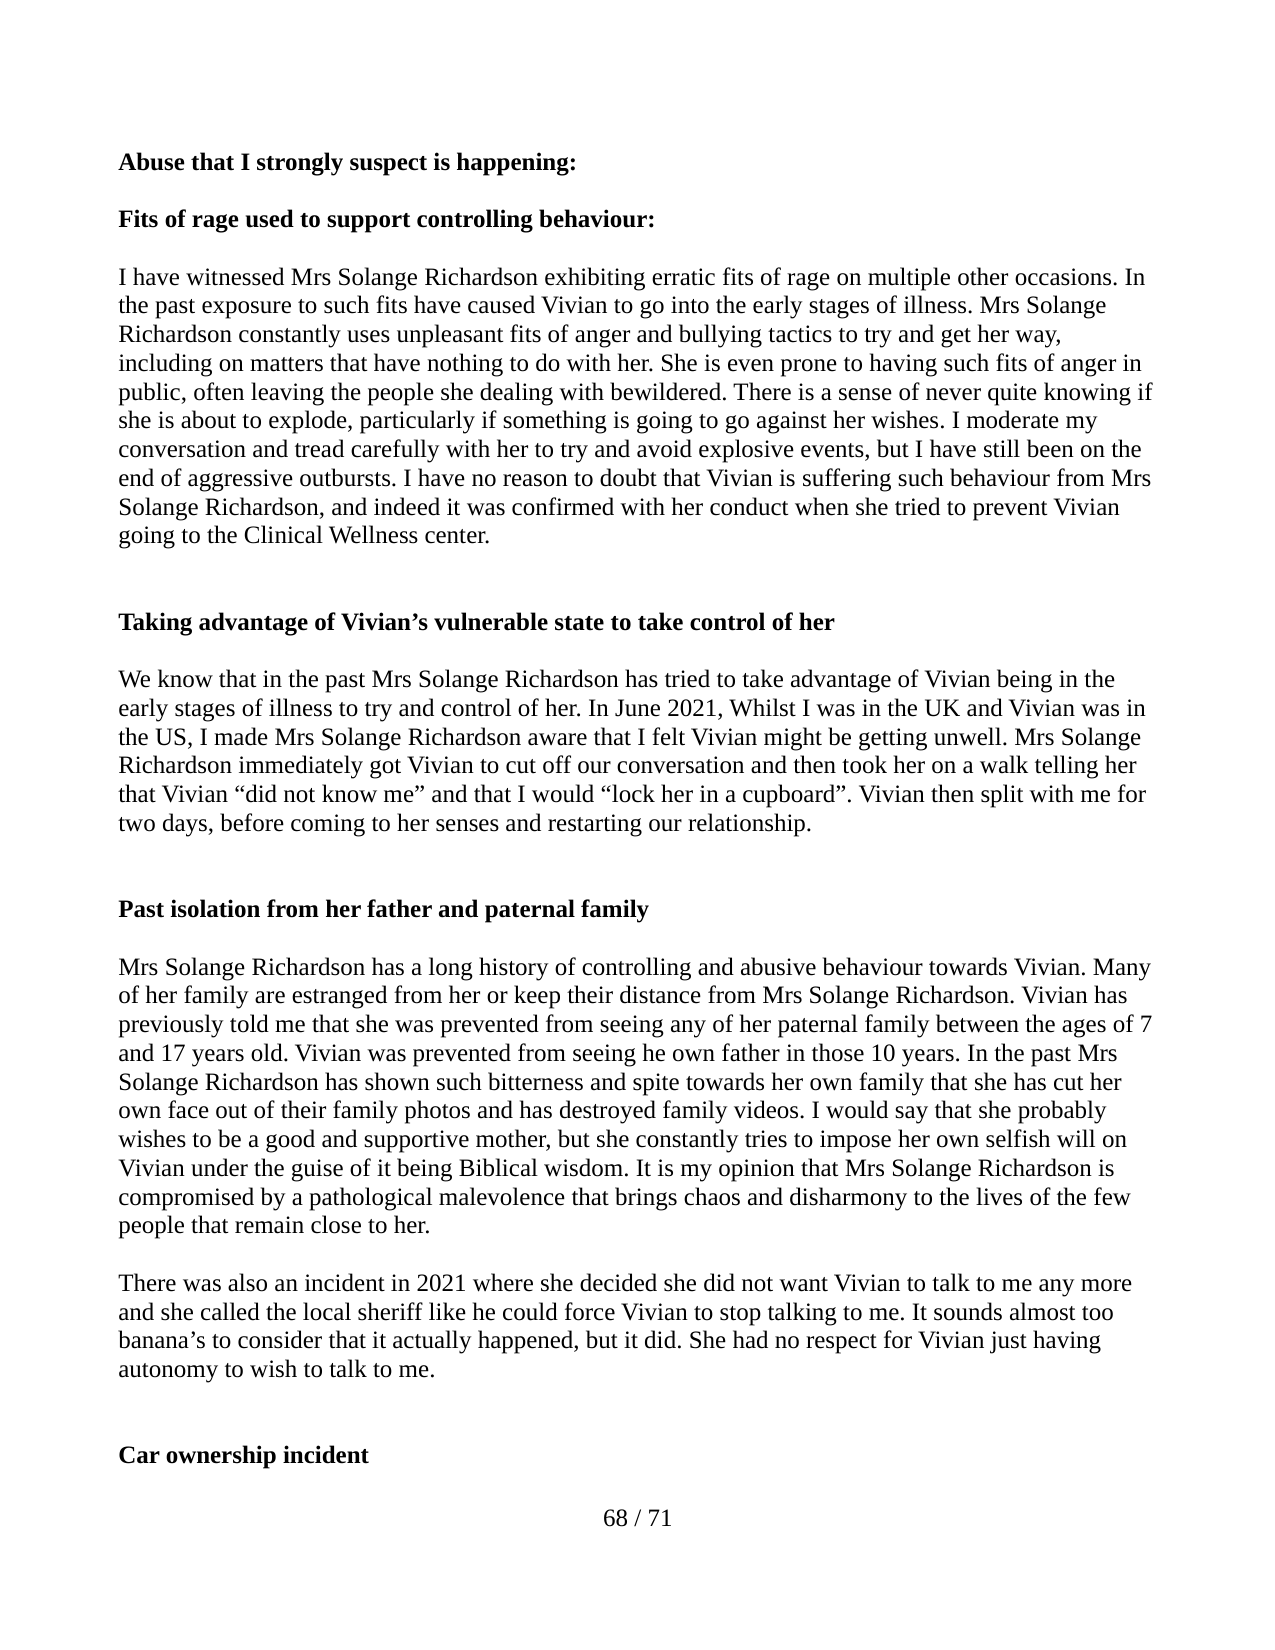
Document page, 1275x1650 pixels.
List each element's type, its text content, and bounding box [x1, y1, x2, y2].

text Mrs Solange Richardson has a long history of controlling and abusive behaviour towards Vivian. Many of her family are estranged from her or keep their distance from Mrs Solange Richardson. Vivian has previously told me that she was prevented from seeing any of her paternal family between the ages of 7 and 17 years old. Vivian was prevented from seeing he own father in those 10 years. In the past Mrs Solange Richardson has shown such bitterness and spite towards her own family that she has cut her own face out of their family photos and has destroyed family videos. I would say that she probably wishes to be a good and supportive mother, but she constantly tries to impose her own selfish will on Vivian under the guise of it being Biblical wisdom. It is my opinion that Mrs Solange Richardson is compromised by a pathological malevolence that brings chaos and disharmony to the lives of the few people that remain close to her. [118, 952, 1157, 1239]
text Fits of rage used to support controlling behaviour: [118, 204, 1157, 233]
text There was also an incident in 2021 where she decided she did not want Vivian to talk to me any more and she called the local sheriff like he could force Vivian to stop talking to me. It sounds almost too banana’s to consider that it actually happened, but it did. She had no respect for Vivian just having autonomy to wish to talk to me. [118, 1268, 1157, 1383]
text Car ownership incident [118, 1441, 1157, 1469]
text We know that in the past Mrs Solange Richardson has tried to take advantage of Vivian being in the early stages of illness to try and control of her. In June 2021, Whilst I was in the UK and Vivian was in the US, I made Mrs Solange Richardson aware that I felt Vivian might be getting unwell. Mrs Solange Richardson immediately got Vivian to cut off our conversation and then took her on a walk telling her that Vivian “did not know me” and that I would “lock her in a cupboard”. Vivian then split with me for two days, before coming to her senses and restarting our relationship. [118, 664, 1157, 837]
text Taking advantage of Vivian’s vulnerable state to take control of her [118, 607, 1157, 636]
text Abuse that I strongly suspect is happening: [118, 147, 1157, 176]
text I have witnessed Mrs Solange Richardson exhibiting erratic fits of rage on multiple other occasions. In the past exposure to such fits have caused Vivian to go into the early stages of illness. Mrs Solange Richardson constantly uses unpleasant fits of anger and bullying tactics to try and get her way, including on matters that have nothing to do with her. She is even prone to having such fits of anger in public, often leaving the people she dealing with bewildered. There is a sense of never quite knowing if she is about to explode, particularly if something is going to go against her wishes. I moderate my conversation and tread carefully with her to try and avoid explosive events, but I have still been on the end of aggressive outbursts. I have no reason to doubt that Vivian is suffering such behaviour from Mrs Solange Richardson, and indeed it was confirmed with her conduct when she tried to prevent Vivian going to the Clinical Wellness center. [118, 262, 1157, 549]
text Past isolation from her father and paternal family [118, 894, 1157, 923]
